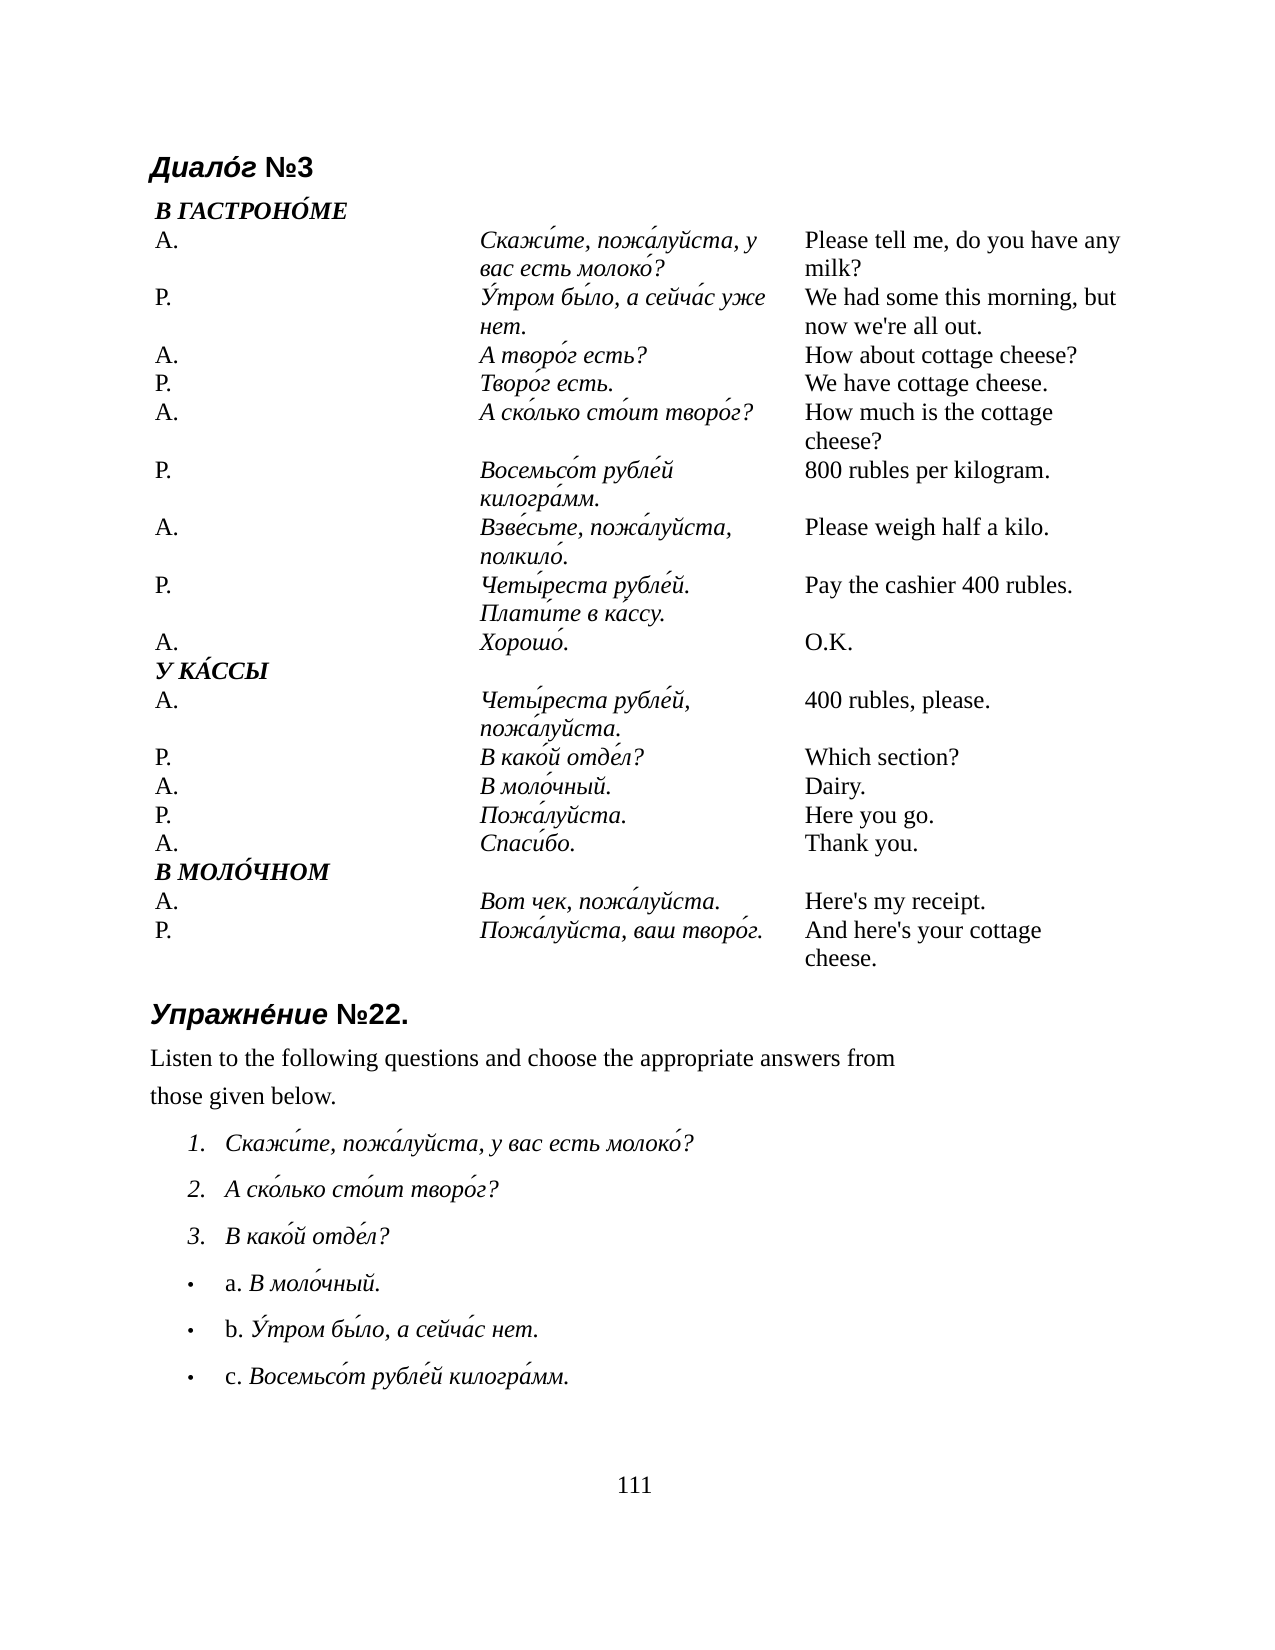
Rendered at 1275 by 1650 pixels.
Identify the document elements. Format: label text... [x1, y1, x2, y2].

table_cell А. [150, 771, 475, 800]
table_header [475, 857, 1125, 886]
table_cell 800 rubles per kilogram. [800, 455, 1125, 512]
table_cell O.K. [800, 627, 1125, 656]
table_cell Спаси́бо. [475, 829, 800, 857]
table_cell Please tell me, do you have any milk? [800, 225, 1125, 282]
table_cell Хорошо́. [475, 627, 800, 656]
table_cell Четы́реста рубле́й. Плати́те в ка́ссу. [475, 570, 800, 627]
table_cell Вот чек, пожа́луйста. [475, 886, 800, 915]
list Скажи́те, пожа́луйста, у вас есть молоко́? [187, 1128, 1125, 1156]
table_header В МОЛО́ЧНОМ [150, 857, 475, 886]
table_cell Р. [150, 742, 475, 771]
table_cell Р. [150, 369, 475, 397]
table_cell Here's my receipt. [800, 886, 1125, 915]
table_cell Р. [150, 570, 475, 627]
table_cell We have cottage cheese. [800, 369, 1125, 397]
table_cell How much is the cottage cheese? [800, 397, 1125, 455]
table_cell В моло́чный. [475, 771, 800, 800]
table_cell Here you go. [800, 800, 1125, 828]
table_header В ГАСТРОНО́МЕ [150, 196, 475, 225]
text those given below. [150, 1081, 1125, 1110]
table_cell We had some this morning, but now we're all out. [800, 282, 1125, 340]
table_cell Пожа́луйста. [475, 800, 800, 828]
table_cell Pay the cashier 400 rubles. [800, 570, 1125, 627]
table_cell A. [150, 627, 475, 656]
table_cell Взве́сьте, пожа́луйста, полкило́. [475, 512, 800, 570]
subtitle Диало́г №3 [150, 150, 1125, 183]
table_cell А ско́лько сто́ит творо́г? [475, 397, 800, 455]
table_header [475, 656, 1125, 685]
list c. Восемьсо́т рубле́й килогра́мм. [187, 1361, 1125, 1390]
text Listen to the following questions and choose the appropriate answers from [150, 1043, 1125, 1072]
table_cell Р. [150, 455, 475, 512]
table_cell Р. [150, 282, 475, 340]
table_cell А творо́г есть? [475, 340, 800, 368]
table_cell Скажи́те, пожа́луйста, у вас есть молоко́? [475, 225, 800, 282]
table_cell А. [150, 685, 475, 742]
table_cell And here's your cottage cheese. [800, 915, 1125, 972]
table_cell 400 rubles, please. [800, 685, 1125, 742]
table_cell P. [150, 915, 475, 972]
table_cell Пожа́луйста, ваш творо́г. [475, 915, 800, 972]
table_cell В како́й отде́л? [475, 742, 800, 771]
table_header [475, 196, 1125, 225]
list a. В моло́чный. [187, 1268, 1125, 1296]
table_cell А. [150, 829, 475, 857]
table_cell How about cottage cheese? [800, 340, 1125, 368]
table_cell Dairy. [800, 771, 1125, 800]
table_cell Which section? [800, 742, 1125, 771]
table_cell Thank you. [800, 829, 1125, 857]
table_cell А. [150, 340, 475, 368]
list А ско́лько сто́ит творо́г? [187, 1174, 1125, 1203]
table_cell Творо́г есть. [475, 369, 800, 397]
table_cell Восемьсо́т рубле́й килогра́мм. [475, 455, 800, 512]
list В како́й отде́л? [187, 1221, 1125, 1250]
table_cell А. [150, 397, 475, 455]
table_cell Please weigh half a kilo. [800, 512, 1125, 570]
table_cell А. [150, 886, 475, 915]
table_cell Р. [150, 800, 475, 828]
table_cell Четы́реста рубле́й, пожа́луйста. [475, 685, 800, 742]
list b. У́тром бы́ло, а сейча́с нет. [187, 1314, 1125, 1343]
table_header У КА́ССЫ [150, 656, 475, 685]
table_cell А. [150, 512, 475, 570]
subtitle Упражне́ние №22. [150, 997, 1125, 1031]
table_cell А. [150, 225, 475, 282]
table_cell У́тром бы́ло, а сейча́с уже нет. [475, 282, 800, 340]
